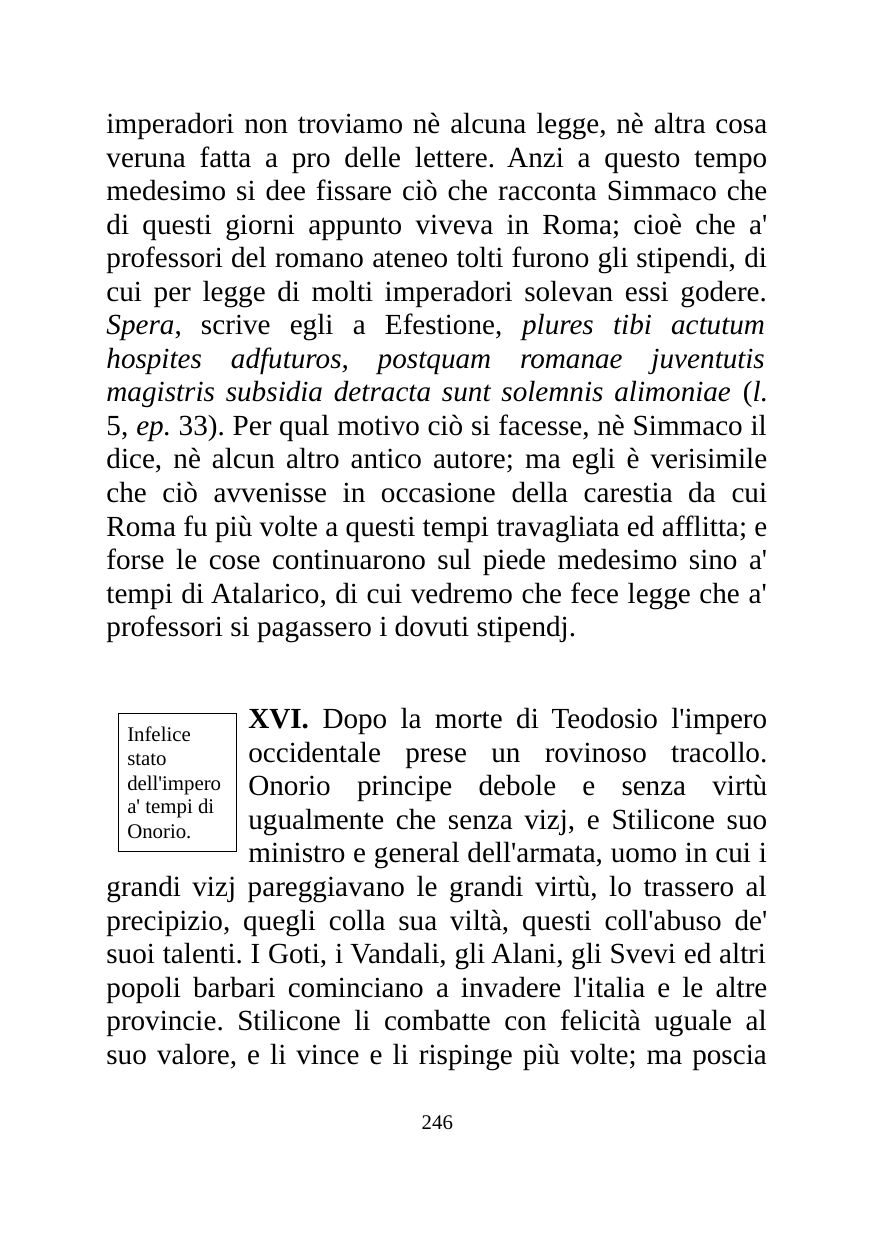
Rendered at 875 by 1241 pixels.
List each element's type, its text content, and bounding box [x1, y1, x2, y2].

text imperadori non troviamo nè alcuna legge, nè altra cosa veruna fatta a pro delle lettere. Anzi a questo tempo medesimo si dee fissare ciò che racconta Simmaco che di questi giorni appunto viveva in Roma; cioè che a' professori del romano ateneo tolti furono gli stipendi, di cui per legge di molti imperadori solevan essi godere. Spera, scrive egli a Efestione, plures tibi actutum hospites adfuturos, postquam romanae juventutis magistris subsidia detracta sunt solemnis alimoniae (l. 5, ep. 33). Per qual motivo ciò si facesse, nè Simmaco il dice, nè alcun altro antico autore; ma egli è verisimile che ciò avvenisse in occasione della carestia da cui Roma fu più volte a questi tempi travagliata ed afflitta; e forse le cose continuarono sul piede medesimo sino a' tempi di Atalarico, di cui vedremo che fece legge che a' professori si pagassero i dovuti stipendj. [106, 106, 768, 643]
text XVI. Dopo la morte di Teodosio l'impero occidentale prese un rovinoso tracollo. Onorio principe debole e senza virtù ugualmente che senza vizj, e Stilicone suo ministro e general dell'armata, uomo in cui i grandi vizj pareggiavano le grandi virtù, lo trassero al precipizio, quegli colla sua viltà, questi coll'abuso de' suoi talenti. I Goti, i Vandali, gli Alani, gli Svevi ed altri popoli barbari cominciano a invadere l'italia e le altre provincie. Stilicone li combatte con felicità uguale al suo valore, e li vince e li rispinge più volte; ma poscia [106, 701, 768, 1070]
text Infelice stato dell'impero a' tempi di Onorio. [127, 722, 227, 843]
